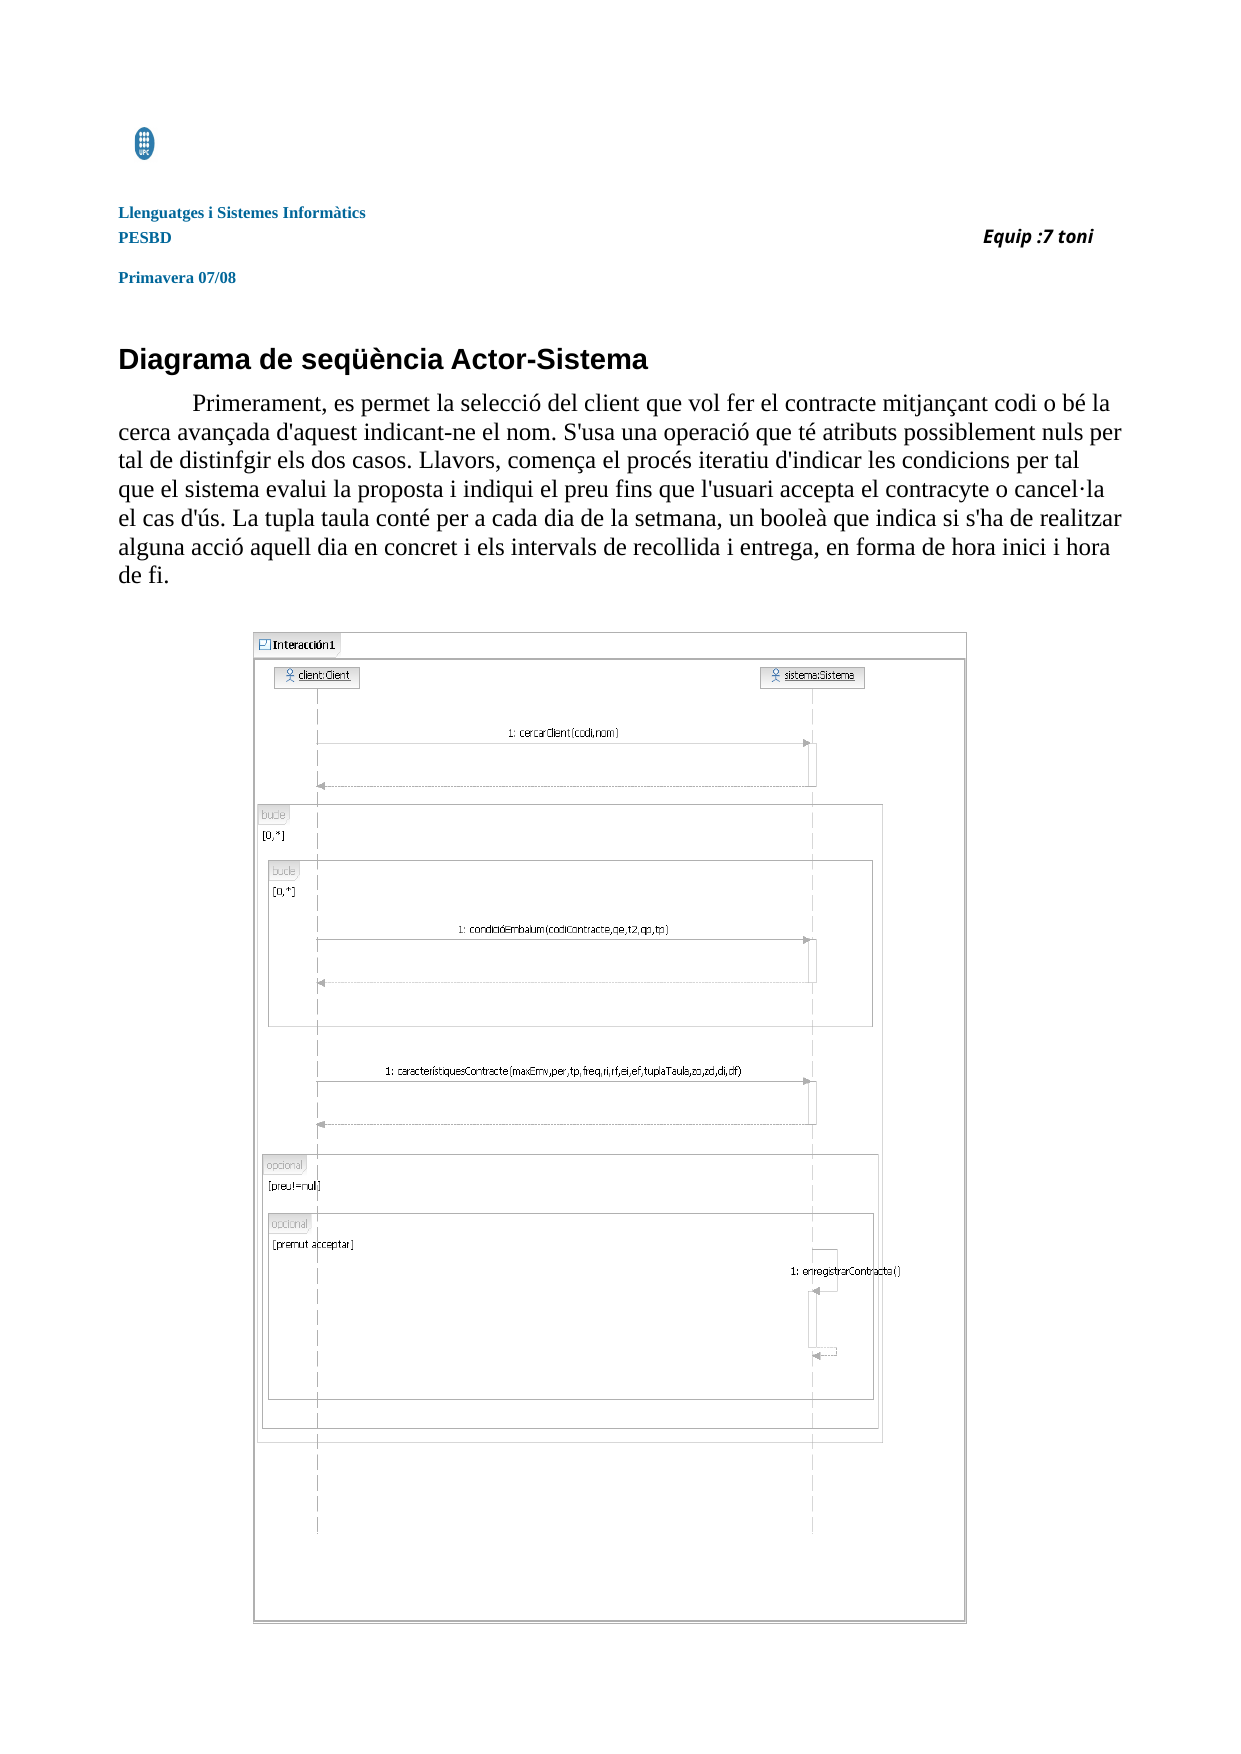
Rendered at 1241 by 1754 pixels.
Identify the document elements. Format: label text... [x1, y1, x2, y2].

subtitle Diagrama de seqüència Actor-Sistema [118, 342, 1122, 375]
picture [246, 625, 974, 1631]
text Primerament, es permet la selecció del client que vol fer el contracte mitjançant codi o bé la cerca avançada d'aquest indicant-ne el nom. S'usa una operació que té atributs possiblement nuls per tal de distinfgir els dos casos. Llavors, comença el procés iteratiu d'indicar les condicions per tal que el sistema evalui la proposta i indiqui el preu fins que l'usuari accepta el contracyte o cancel·la el cas d'ús. La tupla taula conté per a cada dia de la setmana, un booleà que indica si s'ha de realitzar alguna acció aquell dia en concret i els intervals de recollida i entrega, en forma de hora inici i hora de fi. [118, 388, 1122, 589]
